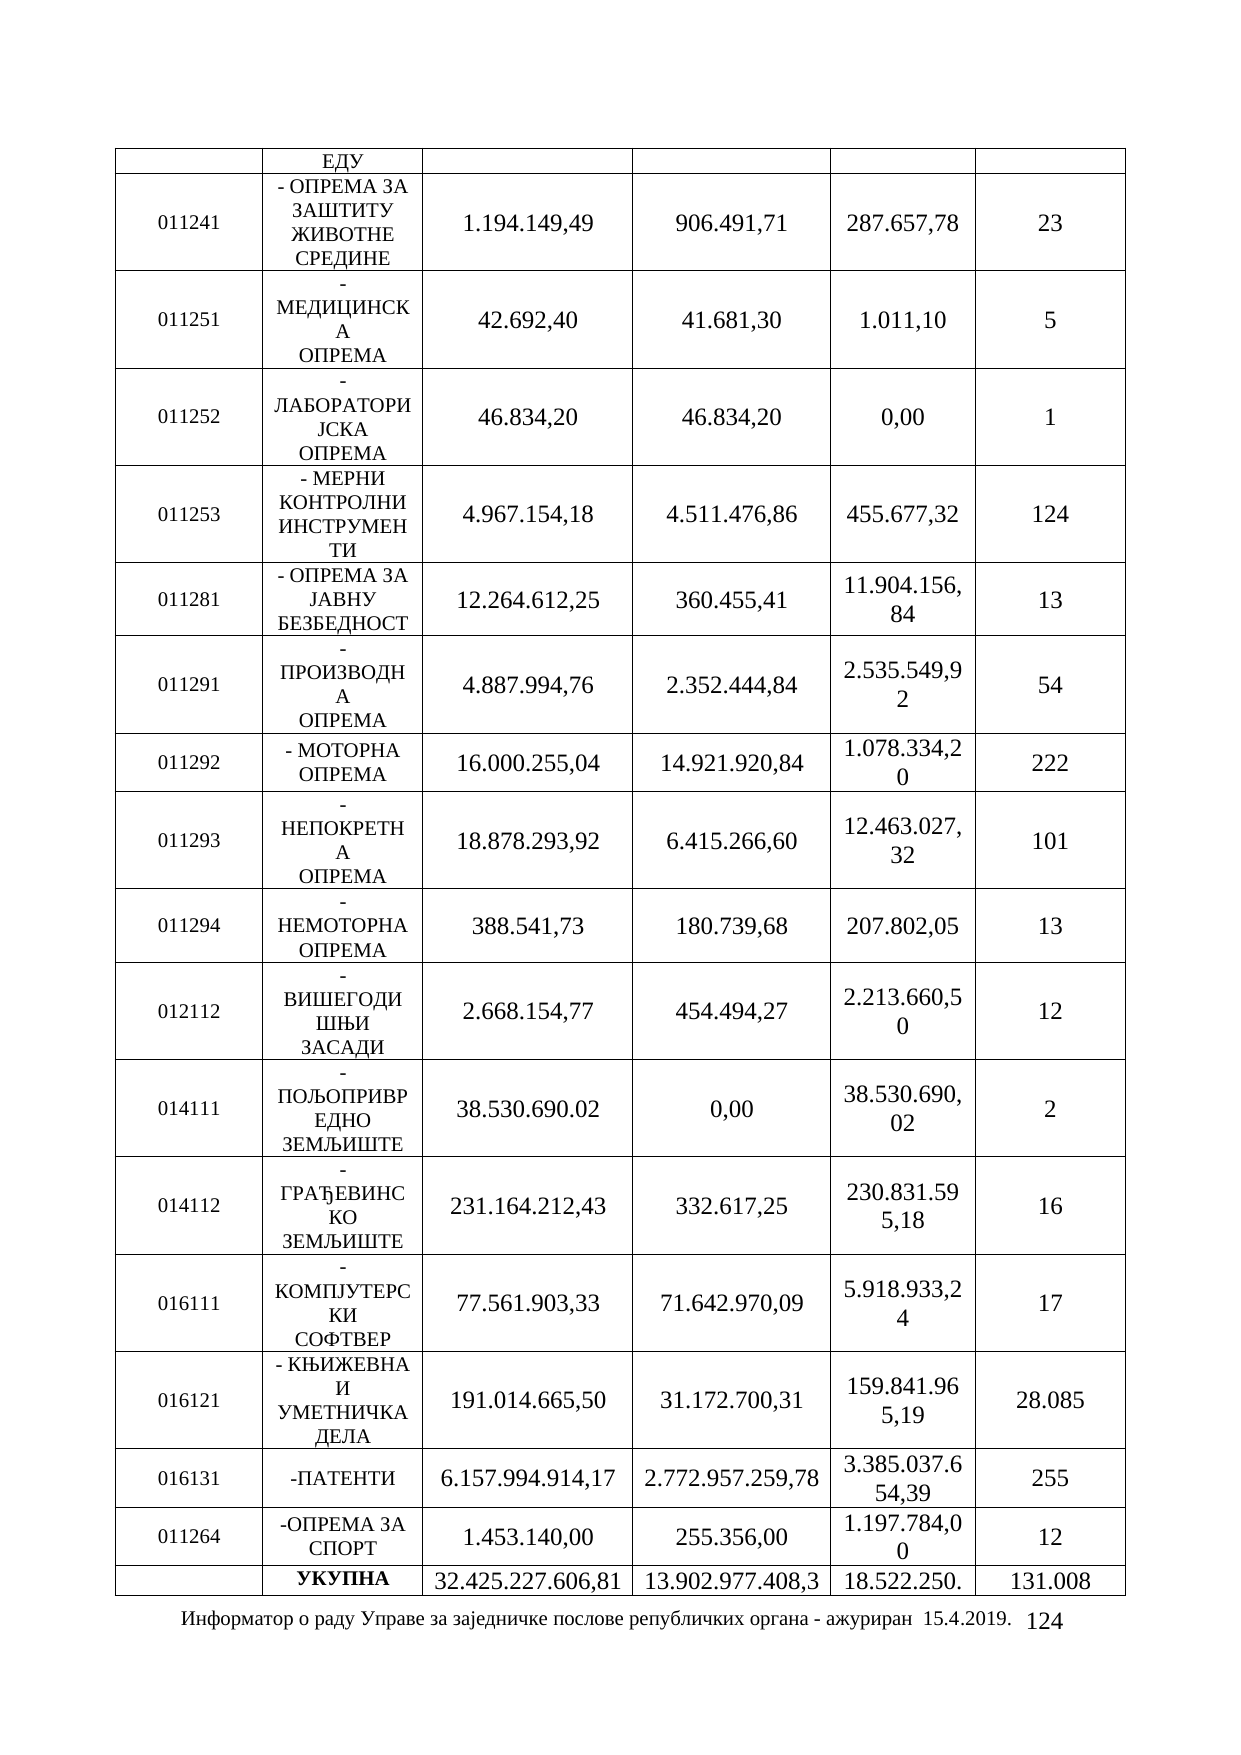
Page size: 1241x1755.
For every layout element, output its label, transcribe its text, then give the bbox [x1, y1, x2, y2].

table_cell 1.011,10 [831, 271, 975, 367]
table_cell 255.356,00 [633, 1508, 830, 1565]
table_cell 016121 [116, 1352, 262, 1448]
table_cell 12 [976, 1508, 1125, 1565]
table_cell [633, 149, 830, 173]
table_cell 6.157.994.914,17 [423, 1449, 632, 1507]
table_cell - ОПРЕМА ЗА ЈАВНУ БЕЗБЕДНОСТ [263, 563, 422, 635]
table_cell 191.014.665,50 [423, 1352, 632, 1448]
table_cell 016111 [116, 1255, 262, 1351]
table_cell 16.000.255,04 [423, 734, 632, 791]
table_cell 1.453.140,00 [423, 1508, 632, 1565]
table_cell - ПОЉОПРИВРЕДНО ЗЕМЉИШТЕ [263, 1060, 422, 1156]
table_cell 101 [976, 792, 1125, 888]
table_cell 011294 [116, 889, 262, 962]
table_cell 2.668.154,77 [423, 963, 632, 1059]
table_cell 1.197.784,00 [831, 1508, 975, 1565]
table_cell - НЕМОТОРНА ОПРЕМА [263, 889, 422, 962]
table_cell 46.834,20 [633, 369, 830, 465]
table_cell 32.425.227.606,81 [423, 1566, 632, 1595]
table_cell 255 [976, 1449, 1125, 1507]
table_cell 38.530.690,02 [831, 1060, 975, 1156]
table_cell 2.213.660,50 [831, 963, 975, 1059]
table_cell 41.681,30 [633, 271, 830, 367]
table_cell 011264 [116, 1508, 262, 1565]
table_cell 6.415.266,60 [633, 792, 830, 888]
table_cell ЕДУ [263, 149, 422, 173]
table_cell -ОПРЕМА ЗА СПОРТ [263, 1508, 422, 1565]
table_cell [976, 149, 1125, 173]
table_cell 016131 [116, 1449, 262, 1507]
table_cell 455.677,32 [831, 466, 975, 562]
table_cell -ПАТЕНТИ [263, 1449, 422, 1507]
table_cell - МЕРНИ КОНТРОЛНИ ИНСТРУМЕНТИ [263, 466, 422, 562]
table_cell 1.194.149,49 [423, 174, 632, 270]
table_cell 011241 [116, 174, 262, 270]
table_cell 0,00 [633, 1060, 830, 1156]
table_cell 18.878.293,92 [423, 792, 632, 888]
table_cell 23 [976, 174, 1125, 270]
table_cell 38.530.690.02 [423, 1060, 632, 1156]
table_cell - КОМПЈУТЕРСКИ СОФТВЕР [263, 1255, 422, 1351]
table_cell 28.085 [976, 1352, 1125, 1448]
table_cell [423, 149, 632, 173]
table_cell 207.802,05 [831, 889, 975, 962]
table_cell 014111 [116, 1060, 262, 1156]
table_cell 0,00 [831, 369, 975, 465]
table_cell 906.491,71 [633, 174, 830, 270]
table_cell 230.831.595,18 [831, 1157, 975, 1253]
table_cell 011252 [116, 369, 262, 465]
table_cell 2 [976, 1060, 1125, 1156]
table_cell 287.657,78 [831, 174, 975, 270]
table_cell [831, 149, 975, 173]
table_cell 13 [976, 563, 1125, 635]
table_cell УКУПНА [263, 1566, 422, 1595]
table_cell 2.352.444,84 [633, 636, 830, 732]
table_cell 77.561.903,33 [423, 1255, 632, 1351]
table_cell [116, 149, 262, 173]
table_cell - ПРОИЗВОДНА ОПРЕМА [263, 636, 422, 732]
table_cell 012112 [116, 963, 262, 1059]
table_cell - ОПРЕМА ЗА ЗАШТИТУ ЖИВОТНЕ СРЕДИНЕ [263, 174, 422, 270]
table_cell 222 [976, 734, 1125, 791]
table_cell 12.264.612,25 [423, 563, 632, 635]
table_cell 1 [976, 369, 1125, 465]
table_cell 14.921.920,84 [633, 734, 830, 791]
table_cell 011291 [116, 636, 262, 732]
table_cell 13 [976, 889, 1125, 962]
table_cell - НЕПОКРЕТНА ОПРЕМА [263, 792, 422, 888]
table_cell - МОТОРНА ОПРЕМА [263, 734, 422, 791]
table_cell 360.455,41 [633, 563, 830, 635]
table_cell 159.841.965,19 [831, 1352, 975, 1448]
table_cell 42.692,40 [423, 271, 632, 367]
table_cell 011253 [116, 466, 262, 562]
table_cell 13.902.977.408,3 [633, 1566, 830, 1595]
table_cell 231.164.212,43 [423, 1157, 632, 1253]
table_cell 5.918.933,24 [831, 1255, 975, 1351]
table_cell - ЛАБОРАТОРИЈСКА ОПРЕМА [263, 369, 422, 465]
table_cell - ВИШЕГОДИШЊИ ЗАСАДИ [263, 963, 422, 1059]
table_cell 12.463.027,32 [831, 792, 975, 888]
table_cell 71.642.970,09 [633, 1255, 830, 1351]
table_cell [116, 1566, 262, 1595]
table_cell 31.172.700,31 [633, 1352, 830, 1448]
table_cell 454.494,27 [633, 963, 830, 1059]
table_cell - КЊИЖЕВНА И УМЕТНИЧКА ДЕЛА [263, 1352, 422, 1448]
table_cell 4.887.994,76 [423, 636, 632, 732]
table_cell 54 [976, 636, 1125, 732]
table_cell 3.385.037.654,39 [831, 1449, 975, 1507]
table_cell 332.617,25 [633, 1157, 830, 1253]
table_cell 18.522.250. [831, 1566, 975, 1595]
table_cell 2.772.957.259,78 [633, 1449, 830, 1507]
table_cell 4.967.154,18 [423, 466, 632, 562]
table_cell 1.078.334,20 [831, 734, 975, 791]
table_cell 011251 [116, 271, 262, 367]
table_cell 131.008 [976, 1566, 1125, 1595]
table_cell 124 [976, 466, 1125, 562]
table_cell 180.739,68 [633, 889, 830, 962]
table_cell 011292 [116, 734, 262, 791]
table_cell 17 [976, 1255, 1125, 1351]
table_cell 388.541,73 [423, 889, 632, 962]
table_cell 011281 [116, 563, 262, 635]
table_cell 12 [976, 963, 1125, 1059]
table_cell 5 [976, 271, 1125, 367]
table_cell 16 [976, 1157, 1125, 1253]
table_cell - МЕДИЦИНСКА ОПРЕМА [263, 271, 422, 367]
table_cell 2.535.549,92 [831, 636, 975, 732]
table_cell - ГРАЂЕВИНСКО ЗЕМЉИШТЕ [263, 1157, 422, 1253]
table_cell 4.511.476,86 [633, 466, 830, 562]
table_cell 014112 [116, 1157, 262, 1253]
table_cell 11.904.156,84 [831, 563, 975, 635]
table_cell 46.834,20 [423, 369, 632, 465]
table_cell 011293 [116, 792, 262, 888]
